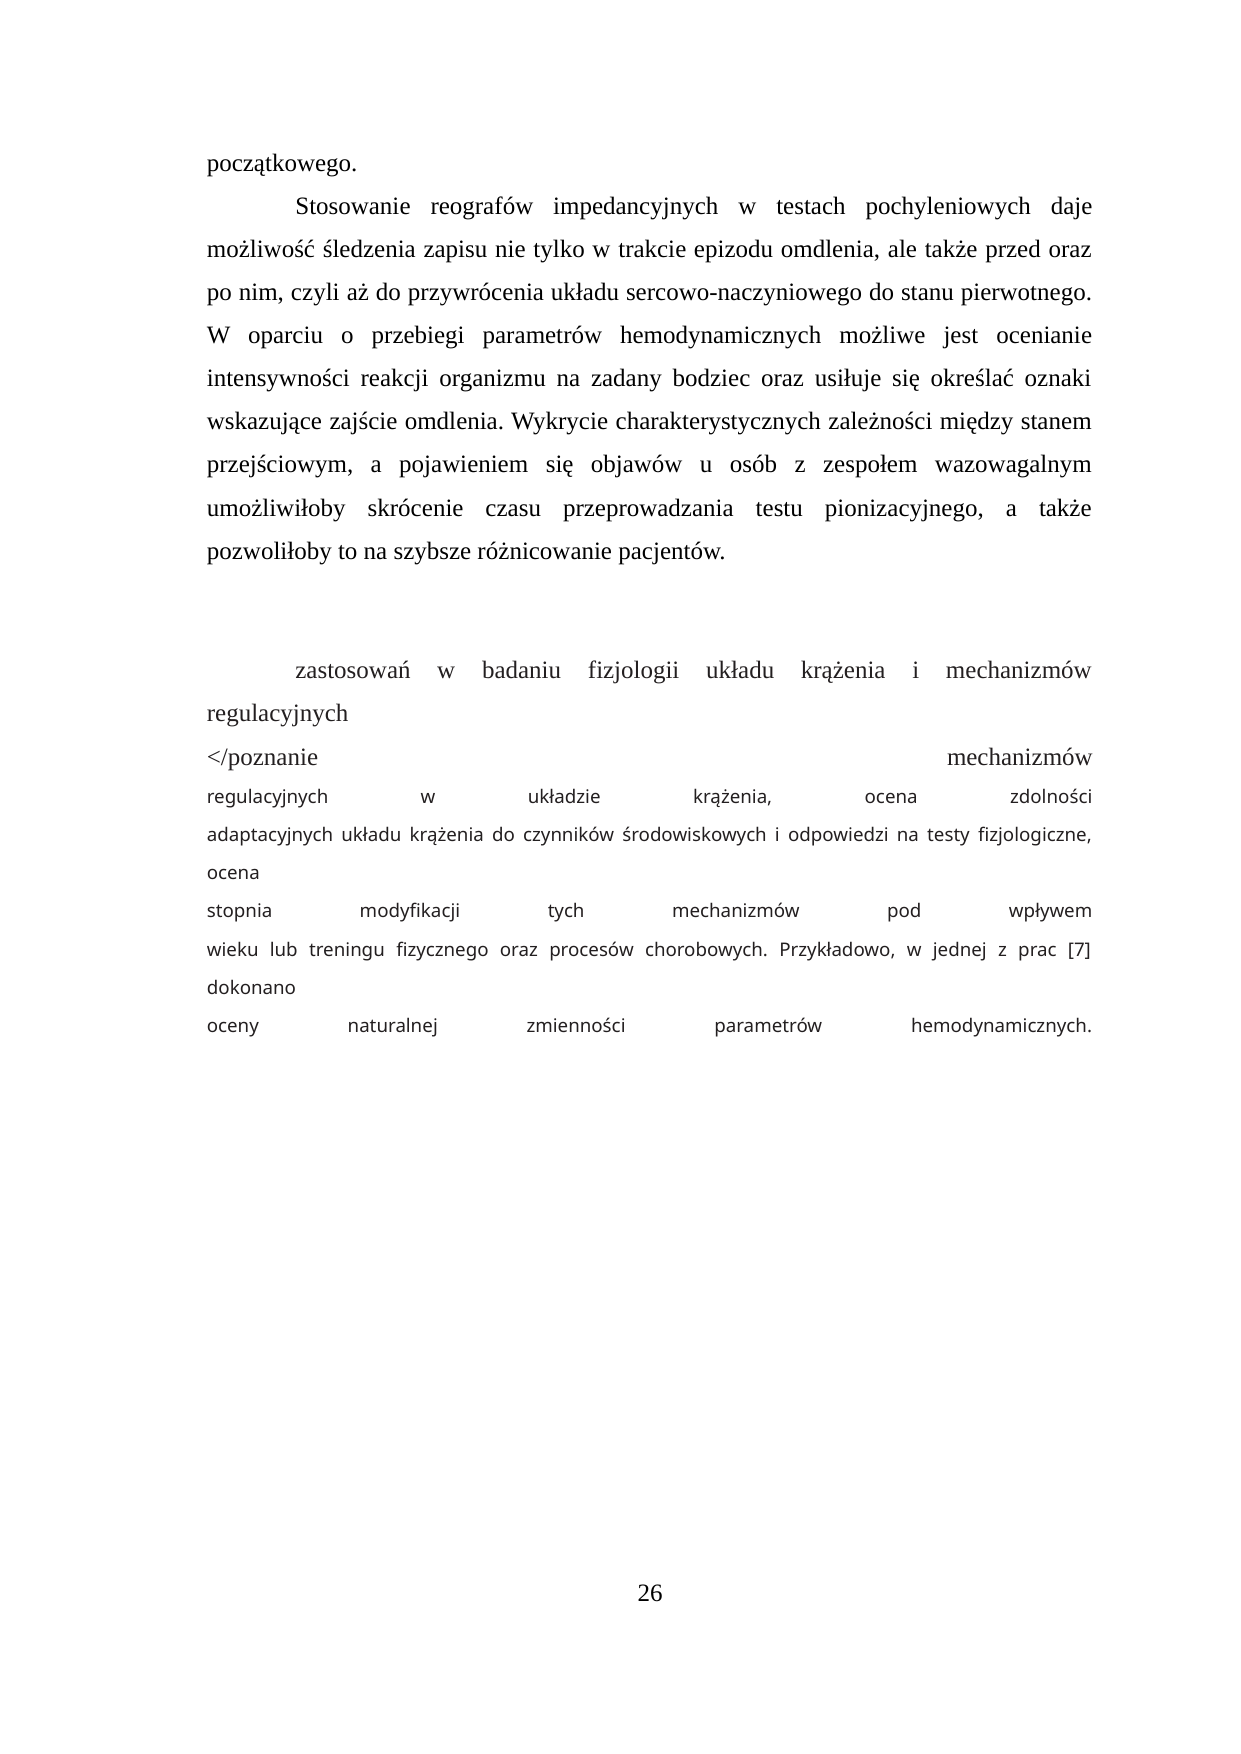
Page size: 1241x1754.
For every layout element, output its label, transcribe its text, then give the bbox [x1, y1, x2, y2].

text początkowego. [207, 148, 1093, 176]
text Stosowanie reografów impedancyjnych w testach pochyleniowych daje możliwość śledzenia zapisu nie tylko w trakcie epizodu omdlenia, ale także przed oraz po nim, czyli aż do przywrócenia układu sercowo-naczyniowego do stanu pierwotnego. W oparciu o przebiegi parametrów hemodynamicznych możliwe jest ocenianie intensywności reakcji organizmu na zadany bodziec oraz usiłuje się określać oznaki wskazujące zajście omdlenia. Wykrycie charakterystycznych zależności między stanem przejściowym, a pojawieniem się objawów u osób z zespołem wazowagalnym umożliwiłoby skrócenie czasu przeprowadzania testu pionizacyjnego, a także pozwoliłoby to na szybsze różnicowanie pacjentów. [207, 191, 1093, 564]
text zastosowań w badaniu fizjologii układu krążenia i mechanizmów regulacyjnych </poznanie mechanizmów regulacyjnych w układzie krążenia, ocena zdolności adaptacyjnych układu krążenia do czynników środowiskowych i odpowiedzi na testy fizjologiczne, ocena stopnia modyfikacji tych mechanizmów pod wpływem wieku lub treningu fizycznego oraz procesów chorobowych. Przykładowo, w jednej z prac [7] dokonano oceny naturalnej zmienności parametrów hemodynamicznych. [207, 655, 1093, 1081]
